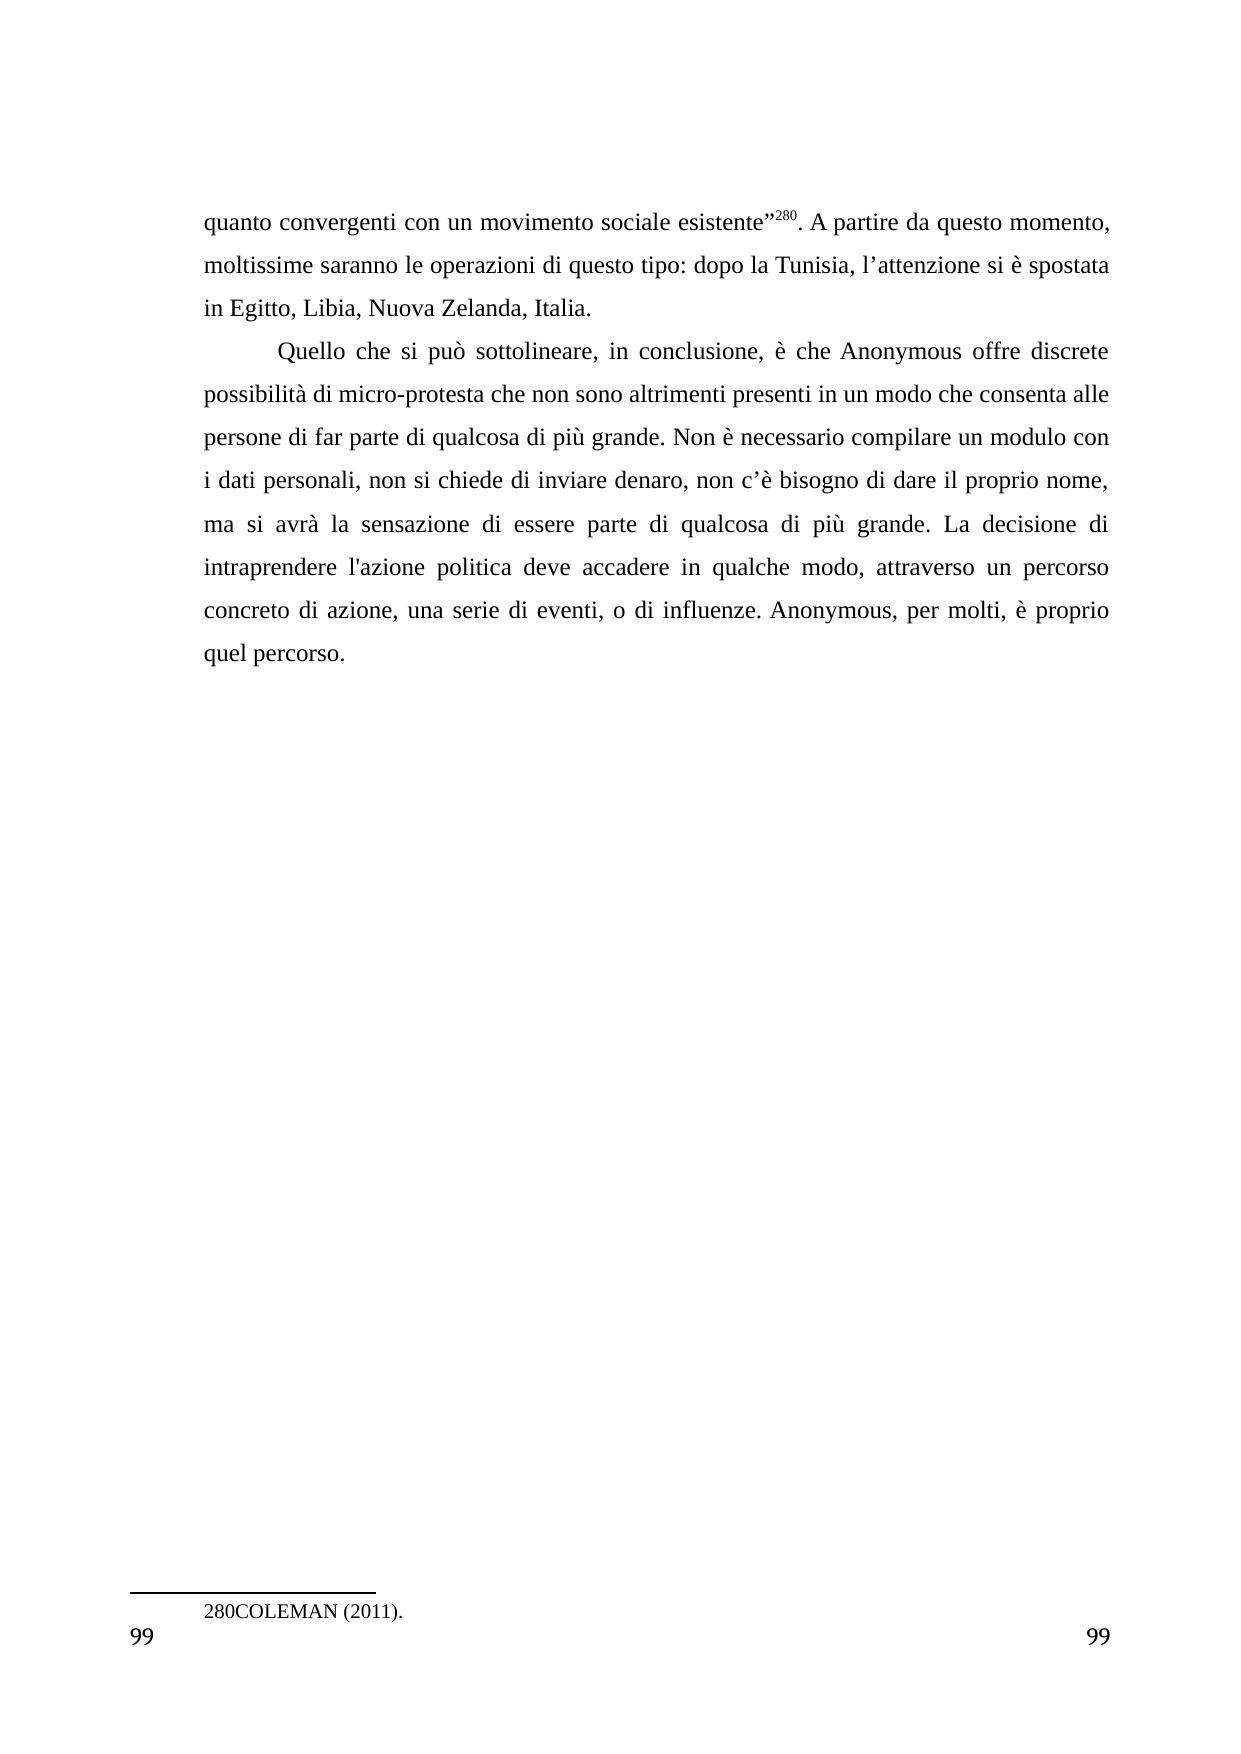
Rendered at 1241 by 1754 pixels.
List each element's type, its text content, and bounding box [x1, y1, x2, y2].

text COLEMAN (2011). [204, 1599, 1110, 1623]
text quanto convergenti con un movimento sociale esistente”. A partire da questo momento, moltissime saranno le operazioni di questo tipo: dopo la Tunisia, l’attenzione si è spostata in Egitto, Libia, Nuova Zelanda, Italia. [204, 207, 1110, 322]
text Quello che si può sottolineare, in conclusione, è che Anonymous offre discrete possibilità di micro-protesta che non sono altrimenti presenti in un modo che consenta alle persone di far parte di qualcosa di più grande. Non è necessario compilare un modulo con i dati personali, non si chiede di inviare denaro, non c’è bisogno di dare il proprio nome, ma si avrà la sensazione di essere parte di qualcosa di più grande. La decisione di intraprendere l'azione politica deve accadere in qualche modo, attraverso un percorso concreto di azione, una serie di eventi, o di influenze. Anonymous, per molti, è proprio quel percorso. [204, 336, 1110, 667]
